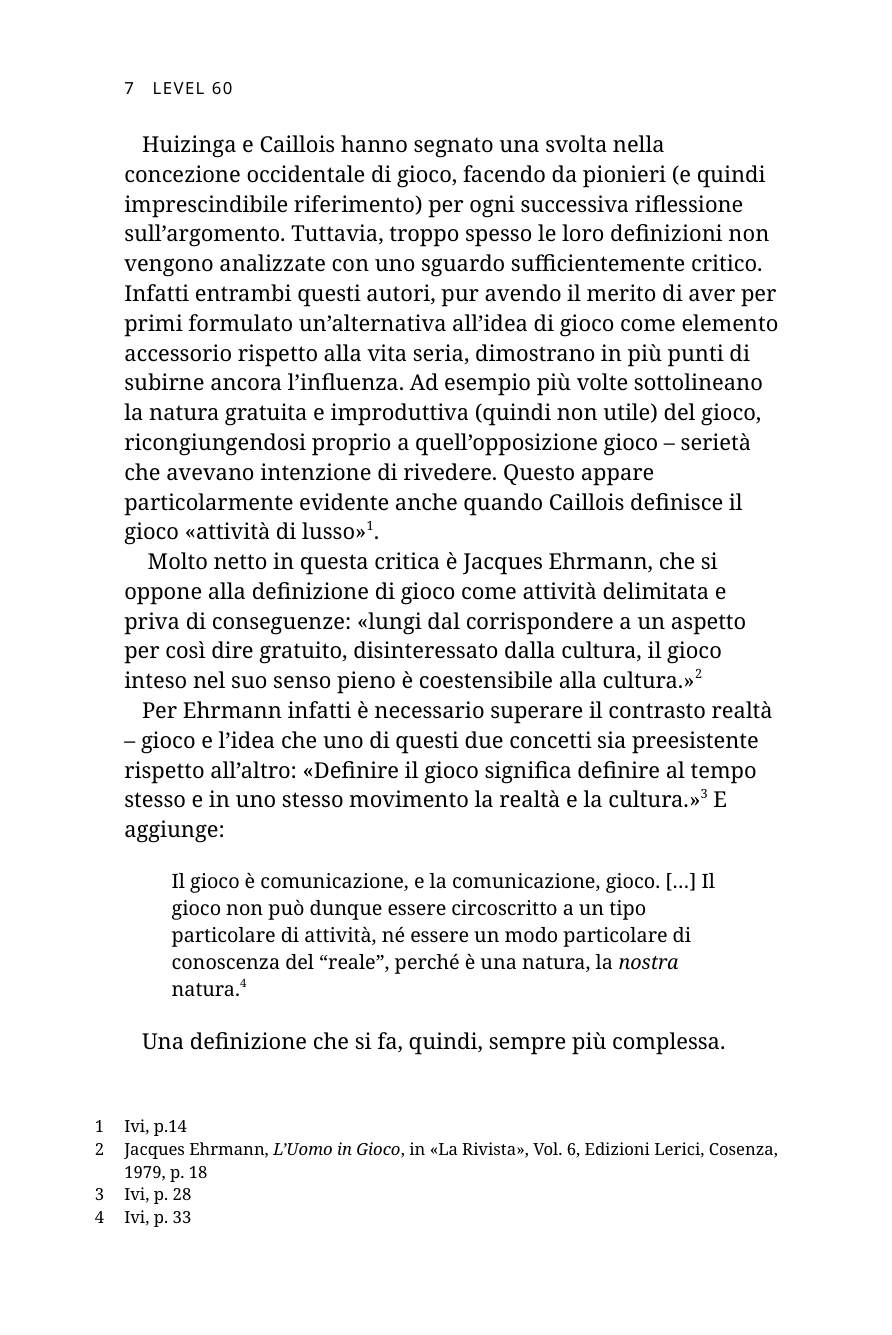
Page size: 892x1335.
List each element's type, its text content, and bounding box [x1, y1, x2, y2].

text Molto netto in questa critica è Jacques Ehrmann, che si oppone alla definizione di gioco come attività delimitata e priva di conseguenze: «lungi dal corrispondere a un aspetto per così dire gratuito, disinteressato dalla cultura, il gioco inteso nel suo senso pieno è coestensibile alla cultura.» [124, 546, 786, 695]
text Ivi, p.14 [94, 1115, 786, 1138]
text Jacques Ehrmann, L’Uomo in Gioco, in «La Rivista», Vol. 6, Edizioni Lerici, Cosenza, 1979, p. 18 [94, 1138, 786, 1183]
text Ivi, p. 28 [94, 1183, 786, 1206]
text Il gioco è comunicazione, e la comunicazione, gioco. […] Il gioco non può dunque essere circoscritto a un tipo particolare di attività, né essere un modo particolare di conoscenza del “reale”, perché è una natura, la nostra natura. [171, 868, 738, 1002]
text Per Ehrmann infatti è necessario superare il contrasto realtà – gioco e l’idea che uno di questi due concetti sia preesistente rispetto all’altro: «Definire il gioco significa definire al tempo stesso e in uno stesso movimento la realtà e la cultura.» E aggiunge: [124, 695, 786, 844]
text Huizinga e Caillois hanno segnato una svolta nella concezione occidentale di gioco, facendo da pionieri (e quindi imprescindibile riferimento) per ogni successiva riflessione sull’argomento. Tuttavia, troppo spesso le loro definizioni non vengono analizzate con uno sguardo sufficientemente critico. Infatti entrambi questi autori, pur avendo il merito di aver per primi formulato un’alternativa all’idea di gioco come elemento accessorio rispetto alla vita seria, dimostrano in più punti di subirne ancora l’influenza. Ad esempio più volte sottolineano la natura gratuita e improduttiva (quindi non utile) del gioco, ricongiungendosi proprio a quell’opposizione gioco – serietà che avevano intenzione di rivedere. Questo appare particolarmente evidente anche quando Caillois definisce il gioco «attività di lusso». [124, 129, 786, 546]
text Ivi, p. 33 [94, 1206, 786, 1228]
text Una definizione che si fa, quindi, sempre più complessa. [124, 1026, 786, 1056]
